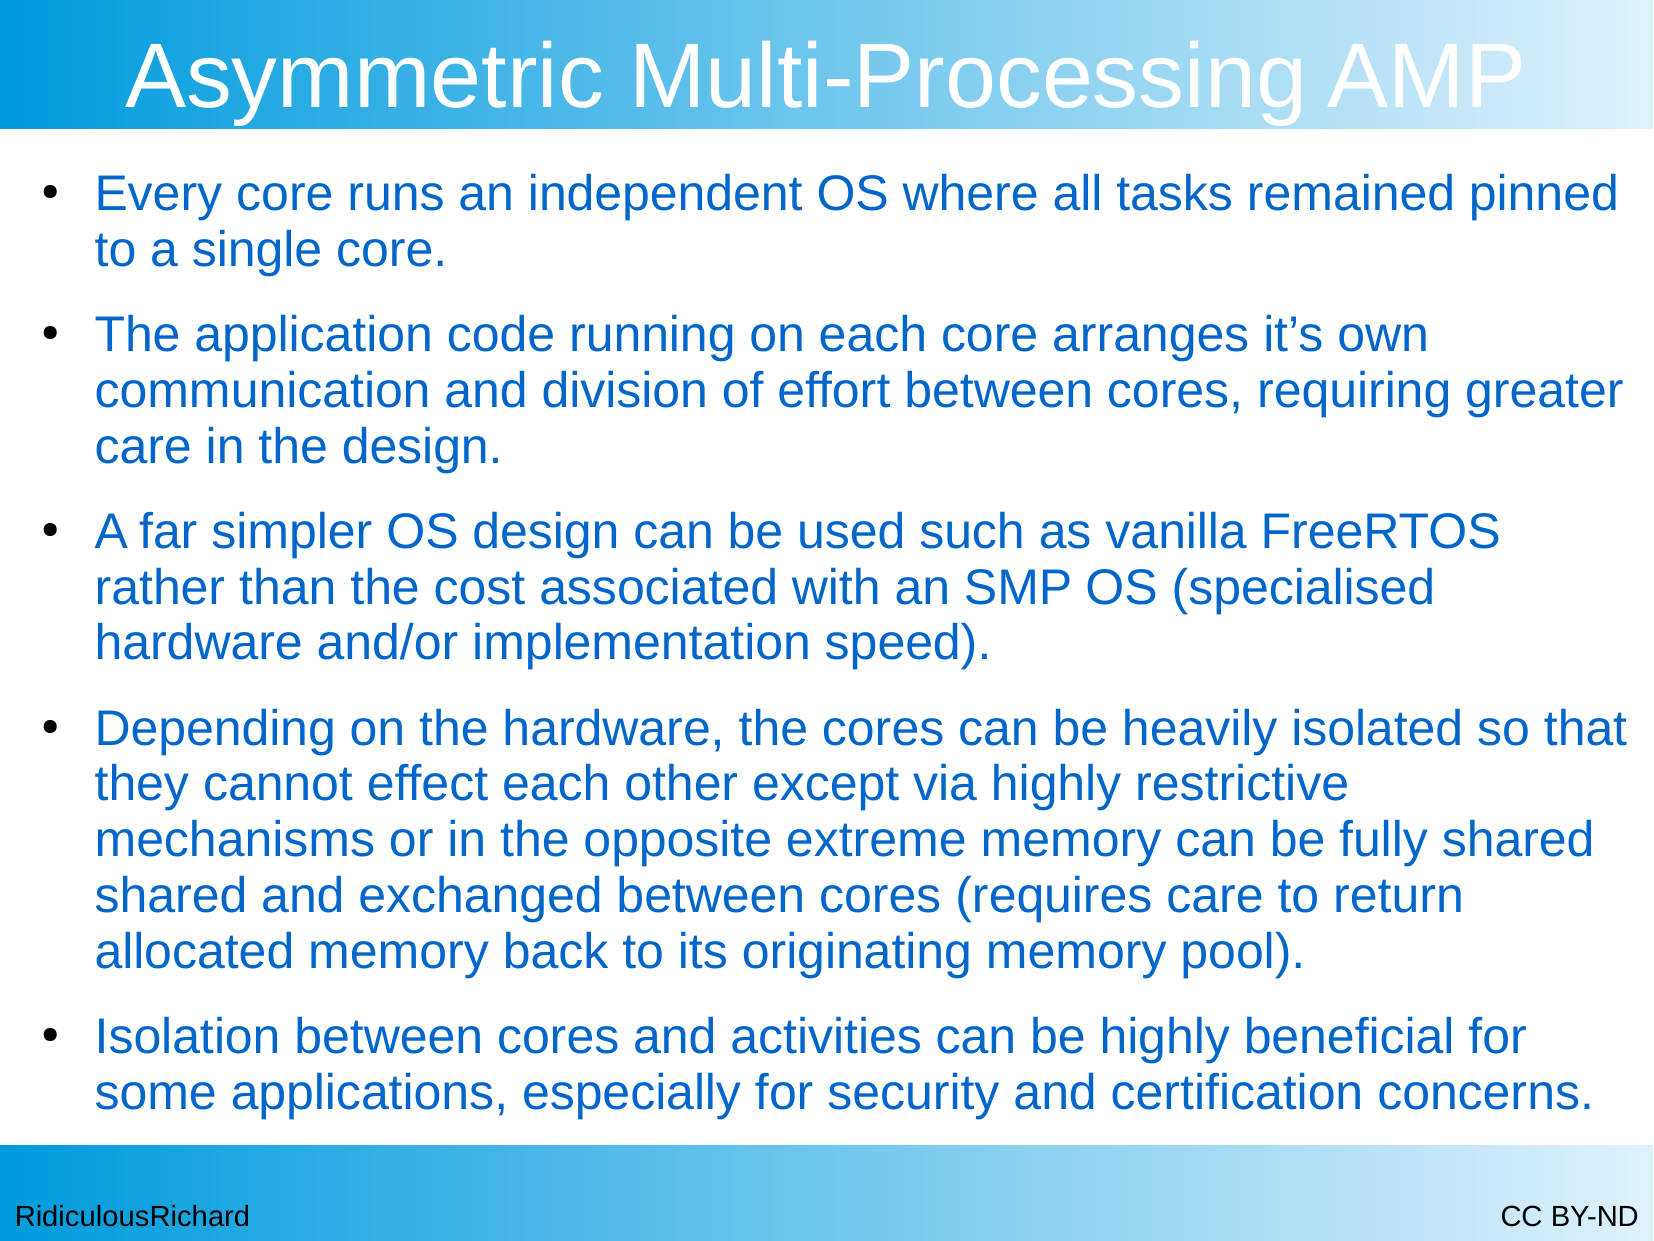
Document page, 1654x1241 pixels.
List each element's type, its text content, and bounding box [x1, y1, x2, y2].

title Asymmetric Multi-Processing AMP [82, 23, 1571, 129]
list Every core runs an independent OS where all tasks remained pinned to a single core. The application code running on each core arranges it’s own communication and division of effort between cores, requiring greater care in the design. A far simpler OS design can be used such as vanilla FreeRTOS rather than the cost associated with an SMP OS (specialised hardware and/or implementation speed). Depending on the hardware, the cores can be heavily isolated so that they cannot effect each other except via highly restrictive mechanisms or in the opposite extreme memory can be fully shared shared and exchanged between cores (requires care to return allocated memory back to its originating memory pool). Isolation between cores and activities can be highly beneficial for some applications, especially for security and certification concerns. [23, 165, 1630, 1123]
